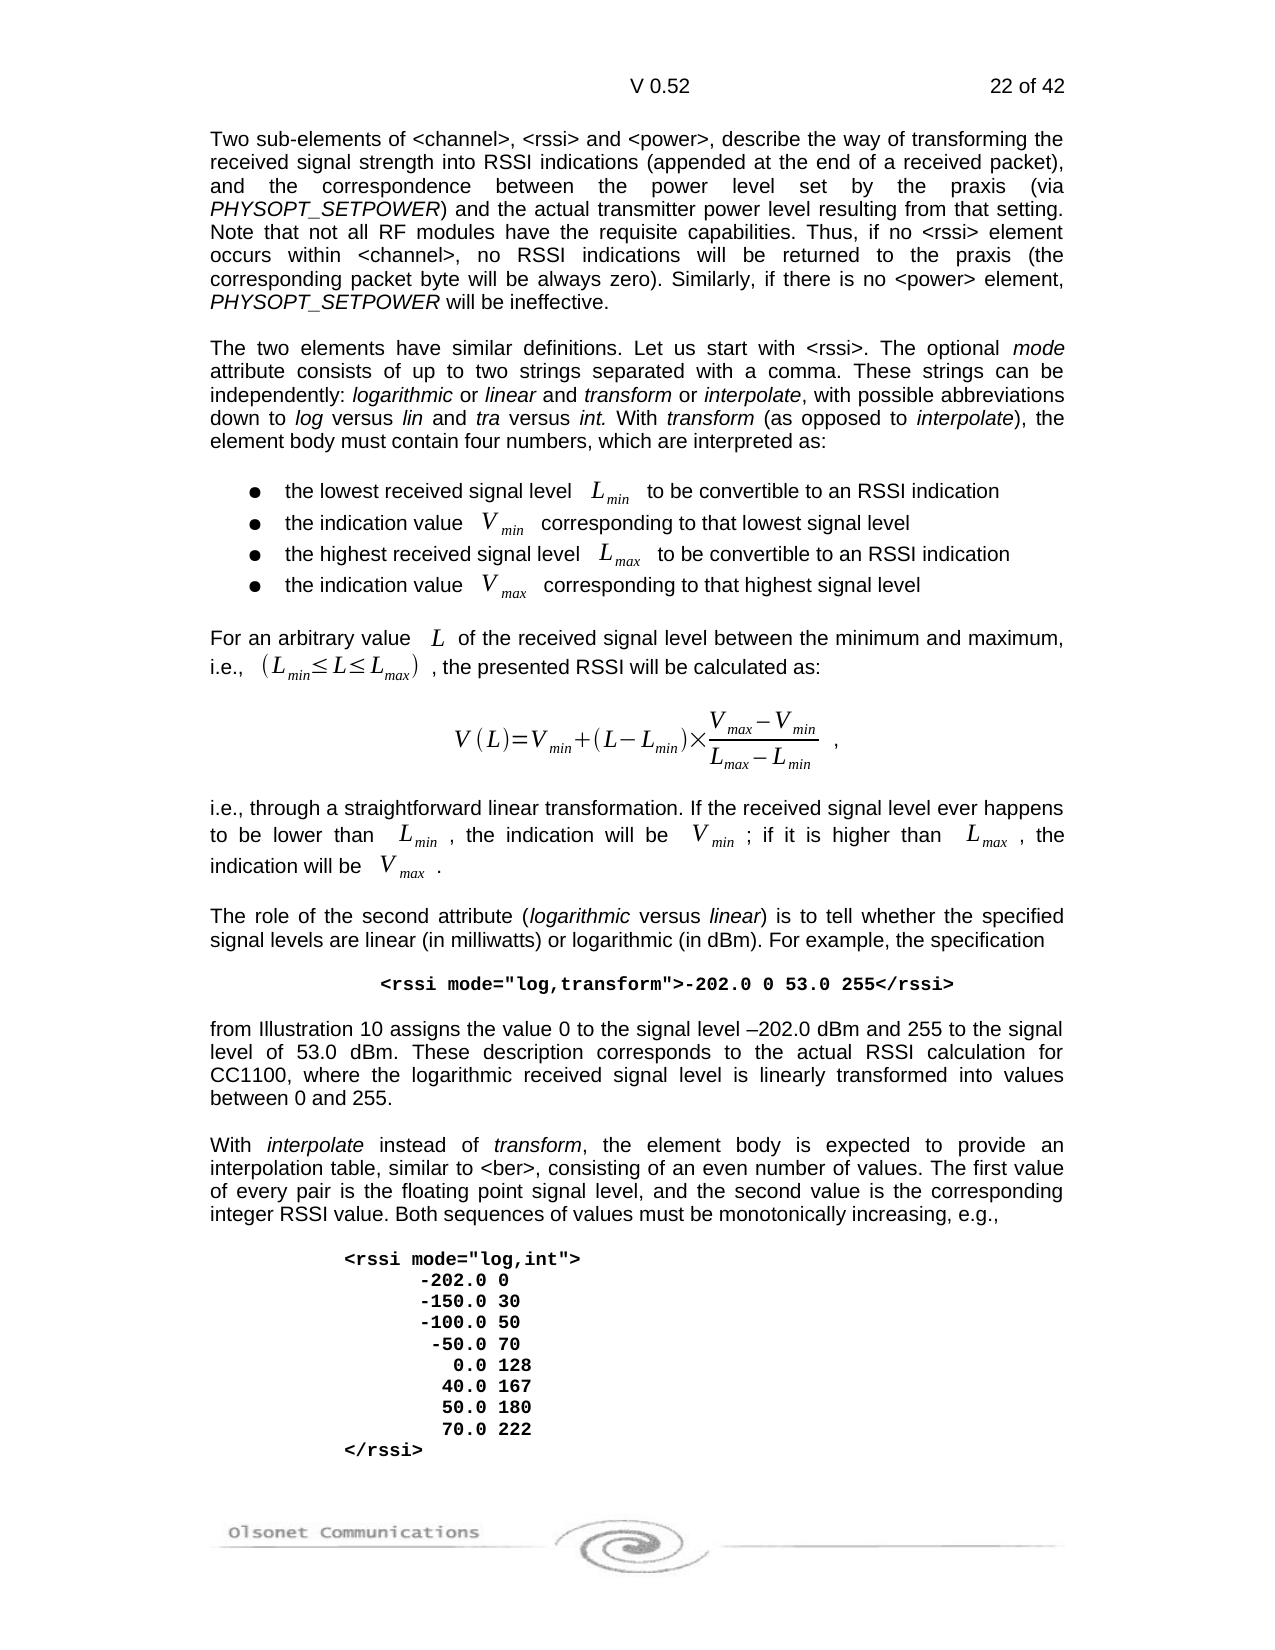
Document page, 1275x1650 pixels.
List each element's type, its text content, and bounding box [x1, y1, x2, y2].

list the indication value corresponding to that lowest signal level [247, 507, 1065, 539]
text With interpolate instead of transform, the element body is expected to provide an interpolation table, similar to <ber>, consisting of an even number of values. The first value of every pair is the floating point signal level, and the second value is the corresponding integer RSSI value. Both sequences of values must be monotonically increasing, e.g., [210, 1133, 1065, 1226]
list the lowest received signal level to be convertible to an RSSI indication [247, 476, 1065, 507]
list the indication value corresponding to that highest signal level [247, 570, 1065, 601]
text i.e., through a straightforward linear transformation. If the received signal level ever happens to be lower than , the indication will be ; if it is higher than , the indication will be . [210, 796, 1065, 882]
list the highest received signal level to be convertible to an RSSI indication [247, 539, 1065, 570]
text 70.0 222 [269, 1419, 1065, 1441]
text , [210, 706, 1065, 773]
picture [210, 1504, 1065, 1596]
text Two sub-elements of <channel>, <rssi> and <power>, describe the way of transforming the received signal strength into RSSI indications (appended at the end of a received packet), and the correspondence between the power level set by the praxis (via PHYSOPT_SETPOWER) and the actual transmitter power level resulting from that setting. Note that not all RF modules have the requisite capabilities. Thus, if no <rssi> element occurs within <channel>, no RSSI indications will be returned to the praxis (the corresponding packet byte will be always zero). Similarly, if there is no <power> element, PHYSOPT_SETPOWER will be ineffective. [210, 128, 1065, 313]
text The role of the second attribute (logarithmic versus linear) is to tell whether the specified signal levels are linear (in milliwatts) or logarithmic (in dBm). For example, the specification [210, 905, 1065, 951]
text -50.0 70 [269, 1334, 1065, 1356]
text -100.0 50 [269, 1313, 1065, 1334]
text 0.0 128 [269, 1356, 1065, 1377]
text The two elements have similar definitions. Let us start with <rssi>. The optional mode attribute consists of up to two strings separated with a comma. These strings can be independently: logarithmic or linear and transform or interpolate, with possible abbreviations down to log versus lin and tra versus int. With transform (as opposed to interpolate), the element body must contain four numbers, which are interpreted as: [210, 337, 1065, 453]
text 50.0 180 [269, 1398, 1065, 1419]
text from Illustration 10 assigns the value 0 to the signal level –202.0 dBm and 255 to the signal level of 53.0 dBm. These description corresponds to the actual RSSI calculation for CC1100, where the logarithmic received signal level is linearly transformed into values between 0 and 255. [210, 1017, 1065, 1110]
text </rssi> [269, 1441, 1065, 1462]
text For an arbitrary value of the received signal level between the minimum and maximum, i.e., , the presented RSSI will be calculated as: [210, 624, 1065, 683]
text -150.0 30 [269, 1292, 1065, 1313]
text -202.0 0 [269, 1271, 1065, 1292]
text <rssi mode="log,transform">-202.0 0 53.0 255</rssi> [269, 975, 1065, 996]
text <rssi mode="log,int"> [269, 1249, 1065, 1271]
text 40.0 167 [269, 1377, 1065, 1398]
